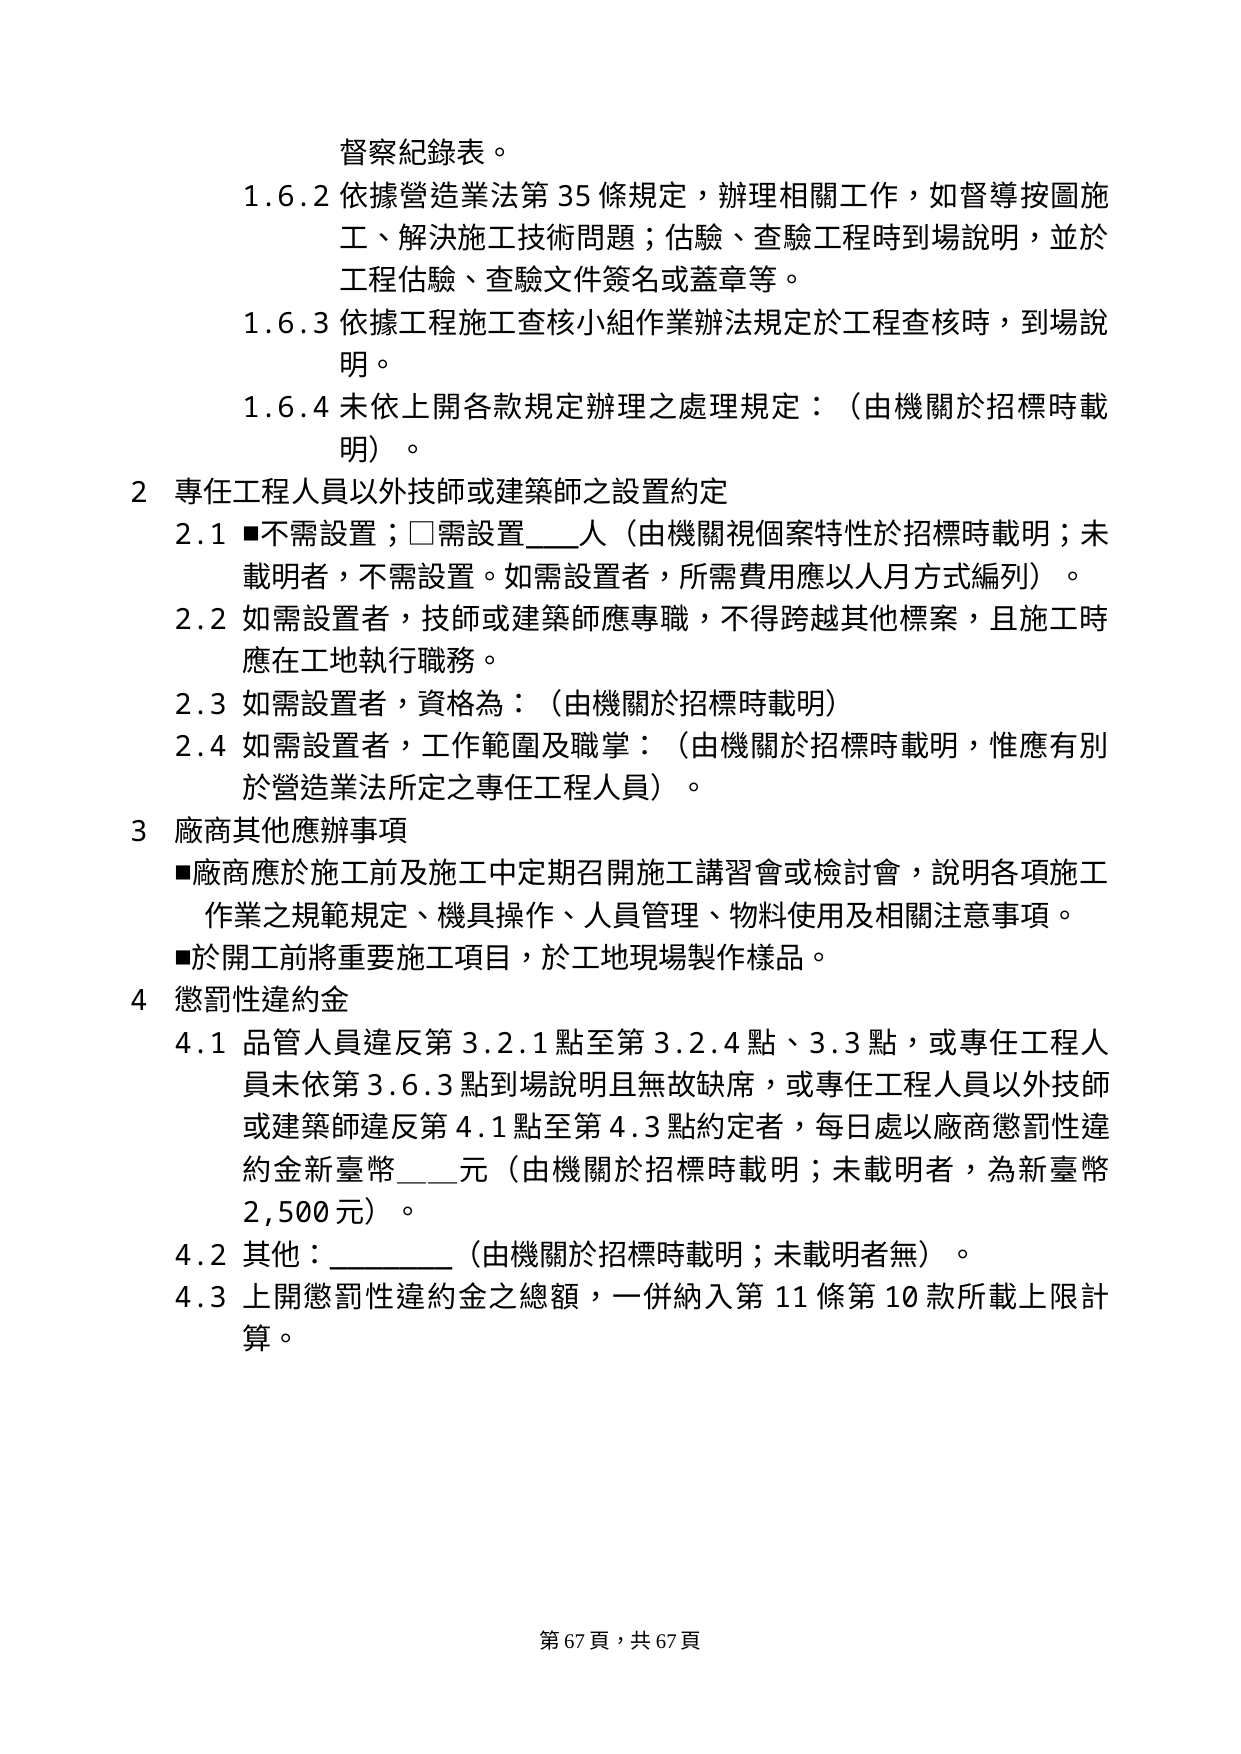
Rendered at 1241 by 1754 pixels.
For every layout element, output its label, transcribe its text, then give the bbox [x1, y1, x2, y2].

list 懲罰性違約金 [130, 977, 1110, 1019]
list 未依上開各款規定辦理之處理規定：（由機關於招標時載明）。 [242, 384, 1110, 468]
list 如需設置者，資格為：（由機關於招標時載明） [174, 680, 1110, 723]
list 專任工程人員以外技師或建築師之設置約定 [130, 468, 1110, 511]
list 如需設置者，工作範圍及職掌：（由機關於招標時載明，惟應有別於營造業法所定之專任工程人員）。 [174, 723, 1110, 807]
list 如需設置者，技師或建築師應專職，不得跨越其他標案，且施工時應在工地執行職務。 [174, 596, 1110, 680]
list 依據工程施工查核小組作業辦法規定於工程查核時，到場說明。 [242, 299, 1110, 384]
text ■於開工前將重要施工項目，於工地現場製作樣品。 [174, 934, 1110, 977]
list ■不需設置；□需設置___人（由機關視個案特性於招標時載明；未載明者，不需設置。如需設置者，所需費用應以人月方式編列）。 [174, 511, 1110, 596]
list 其他：_______（由機關於招標時載明；未載明者無）。 [174, 1231, 1110, 1273]
list 依據營造業法第35條規定，辦理相關工作，如督導按圖施工、解決施工技術問題；估驗、查驗工程時到場說明，並於工程估驗、查驗文件簽名或蓋章等。 [242, 172, 1110, 299]
list 上開懲罰性違約金之總額，一併納入第11條第10款所載上限計算。 [174, 1273, 1110, 1358]
list 品管人員違反第3.2.1點至第3.2.4點、3.3點，或專任工程人員未依第3.6.3點到場說明且無故缺席，或專任工程人員以外技師或建築師違反第4.1點至第4.3點約定者，每日處以廠商懲罰性違約金新臺幣＿＿元（由機關於招標時載明；未載明者，為新臺幣2,500元）。 [174, 1019, 1110, 1231]
list 廠商其他應辦事項 [130, 807, 1110, 850]
text ■廠商應於施工前及施工中定期召開施工講習會或檢討會，說明各項施工作業之規範規定、機具操作、人員管理、物料使用及相關注意事項。 [174, 850, 1110, 934]
list 督察紀錄表。 [242, 130, 1110, 172]
